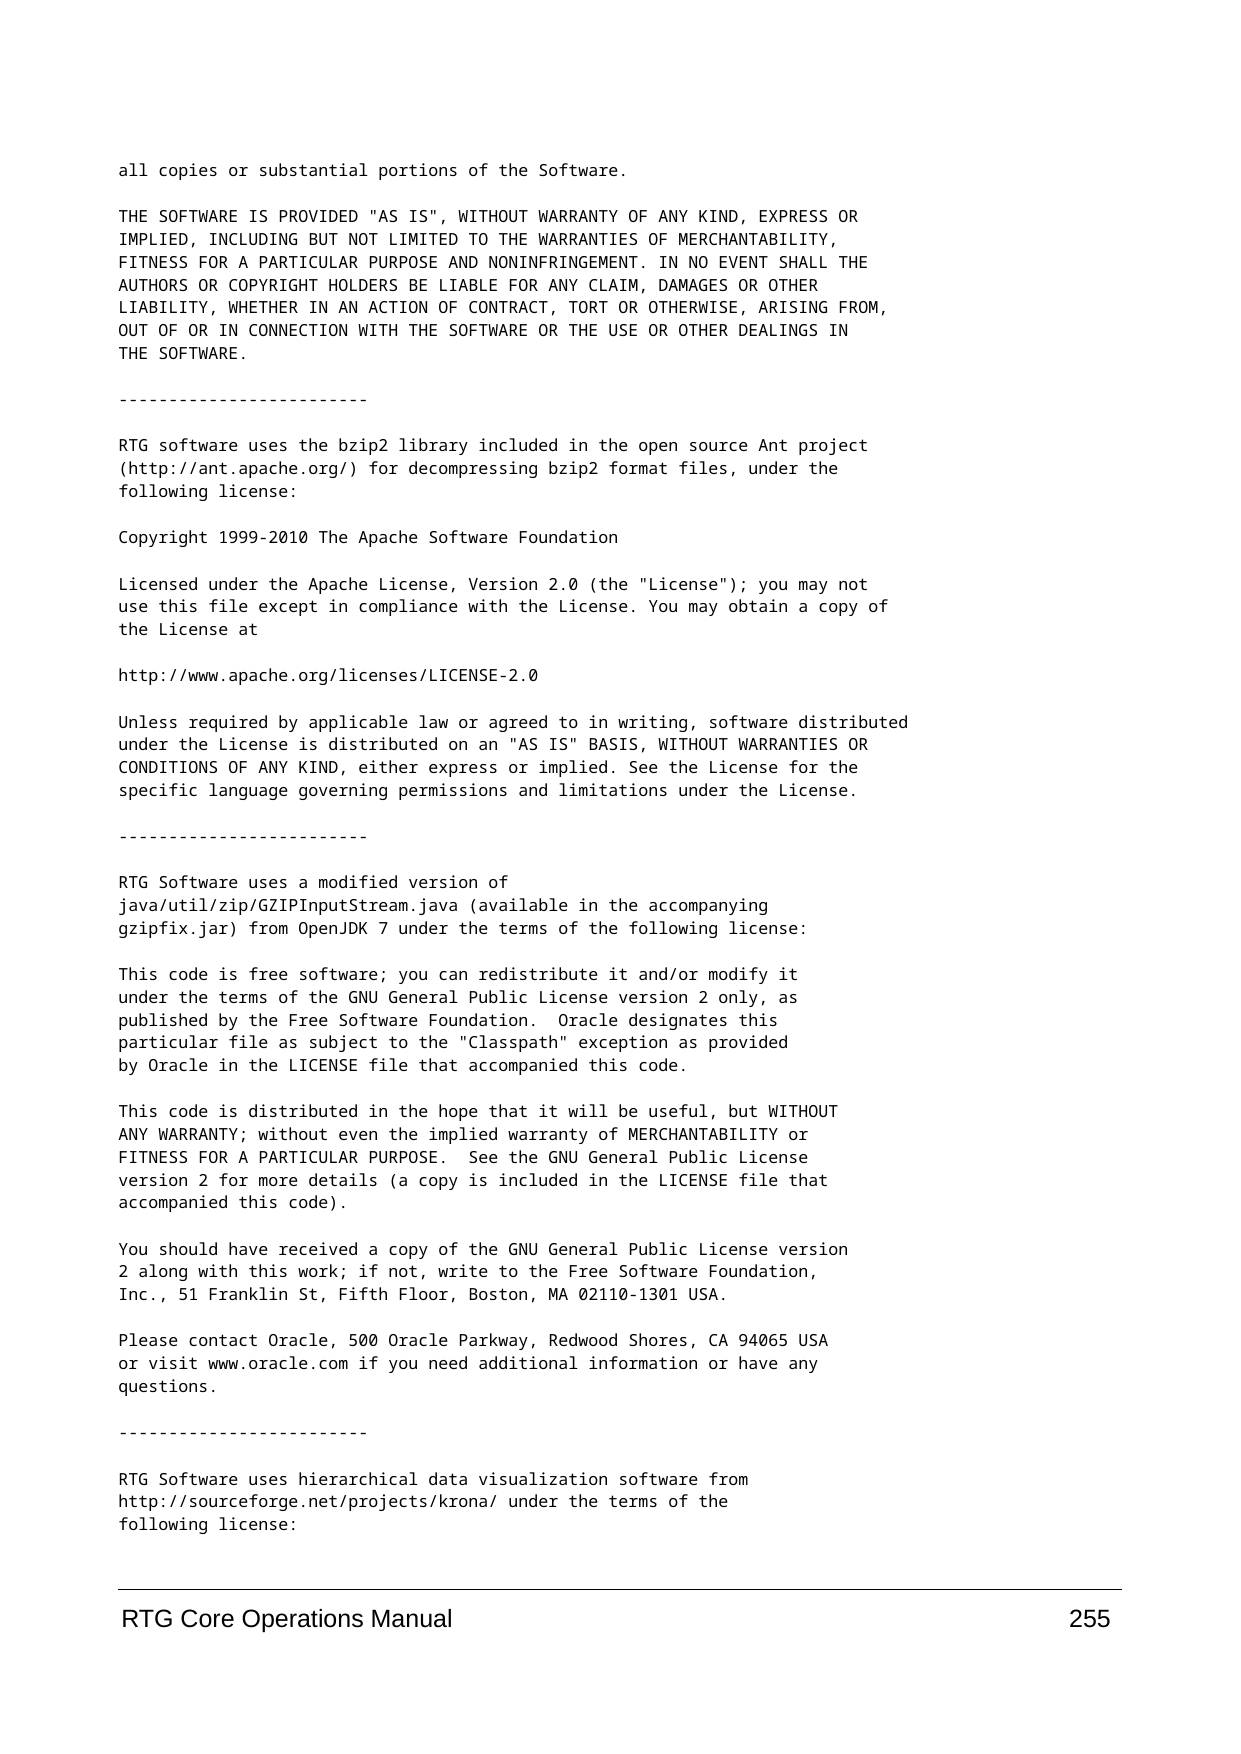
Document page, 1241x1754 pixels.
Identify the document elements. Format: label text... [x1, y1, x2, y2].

text under the terms of the GNU General Public License version 2 only, as [118, 986, 1122, 1008]
text This code is distributed in the hope that it will be useful, but WITHOUT [118, 1100, 1122, 1123]
text Please contact Oracle, 500 Oracle Parkway, Redwood Shores, CA 94065 USA [118, 1329, 1122, 1352]
text RTG Software uses hierarchical data visualization software from [118, 1467, 1122, 1490]
text http://www.apache.org/licenses/LICENSE-2.0 [118, 664, 1122, 687]
text LIABILITY, WHETHER IN AN ACTION OF CONTRACT, TORT OR OTHERWISE, ARISING FROM, [118, 296, 1122, 318]
text gzipfix.jar) from OpenJDK 7 under the terms of the following license: [118, 916, 1122, 939]
text OUT OF OR IN CONNECTION WITH THE SOFTWARE OR THE USE OR OTHER DEALINGS IN [118, 318, 1122, 341]
text ------------------------- [118, 825, 1122, 847]
text accompanied this code). [118, 1191, 1122, 1213]
text the License at [118, 617, 1122, 640]
text version 2 for more details (a copy is included in the LICENSE file that [118, 1168, 1122, 1191]
text following license: [118, 1512, 1122, 1535]
text ------------------------- [118, 1421, 1122, 1443]
text Unless required by applicable law or agreed to in writing, software distributed [118, 710, 1122, 733]
text under the License is distributed on an "AS IS" BASIS, WITHOUT WARRANTIES OR [118, 733, 1122, 756]
text FITNESS FOR A PARTICULAR PURPOSE. See the GNU General Public License [118, 1145, 1122, 1168]
text questions. [118, 1374, 1122, 1397]
text published by the Free Software Foundation. Oracle designates this [118, 1008, 1122, 1031]
text Copyright 1999-2010 The Apache Software Foundation [118, 526, 1122, 548]
text all copies or substantial portions of the Software. [118, 159, 1122, 181]
text 2 along with this work; if not, write to the Free Software Foundation, [118, 1260, 1122, 1283]
text java/util/zip/GZIPInputStream.java (available in the accompanying [118, 894, 1122, 916]
text FITNESS FOR A PARTICULAR PURPOSE AND NONINFRINGEMENT. IN NO EVENT SHALL THE [118, 250, 1122, 273]
text You should have received a copy of the GNU General Public License version [118, 1237, 1122, 1260]
text or visit www.oracle.com if you need additional information or have any [118, 1352, 1122, 1374]
text CONDITIONS OF ANY KIND, either express or implied. See the License for the [118, 756, 1122, 778]
text THE SOFTWARE IS PROVIDED "AS IS", WITHOUT WARRANTY OF ANY KIND, EXPRESS OR [118, 205, 1122, 228]
text Licensed under the Apache License, Version 2.0 (the "License"); you may not [118, 572, 1122, 595]
text ------------------------- [118, 388, 1122, 410]
text ANY WARRANTY; without even the implied warranty of MERCHANTABILITY or [118, 1123, 1122, 1145]
text RTG software uses the bzip2 library included in the open source Ant project [118, 434, 1122, 457]
text use this file except in compliance with the License. You may obtain a copy of [118, 595, 1122, 617]
text Inc., 51 Franklin St, Fifth Floor, Boston, MA 02110-1301 USA. [118, 1283, 1122, 1305]
text following license: [118, 479, 1122, 502]
text THE SOFTWARE. [118, 341, 1122, 364]
text by Oracle in the LICENSE file that accompanied this code. [118, 1054, 1122, 1076]
text particular file as subject to the "Classpath" exception as provided [118, 1031, 1122, 1054]
text IMPLIED, INCLUDING BUT NOT LIMITED TO THE WARRANTIES OF MERCHANTABILITY, [118, 228, 1122, 250]
text http://sourceforge.net/projects/krona/ under the terms of the [118, 1490, 1122, 1512]
text This code is free software; you can redistribute it and/or modify it [118, 963, 1122, 986]
text (http://ant.apache.org/) for decompressing bzip2 format files, under the [118, 457, 1122, 479]
text AUTHORS OR COPYRIGHT HOLDERS BE LIABLE FOR ANY CLAIM, DAMAGES OR OTHER [118, 273, 1122, 296]
text RTG Software uses a modified version of [118, 871, 1122, 894]
text specific language governing permissions and limitations under the License. [118, 778, 1122, 801]
